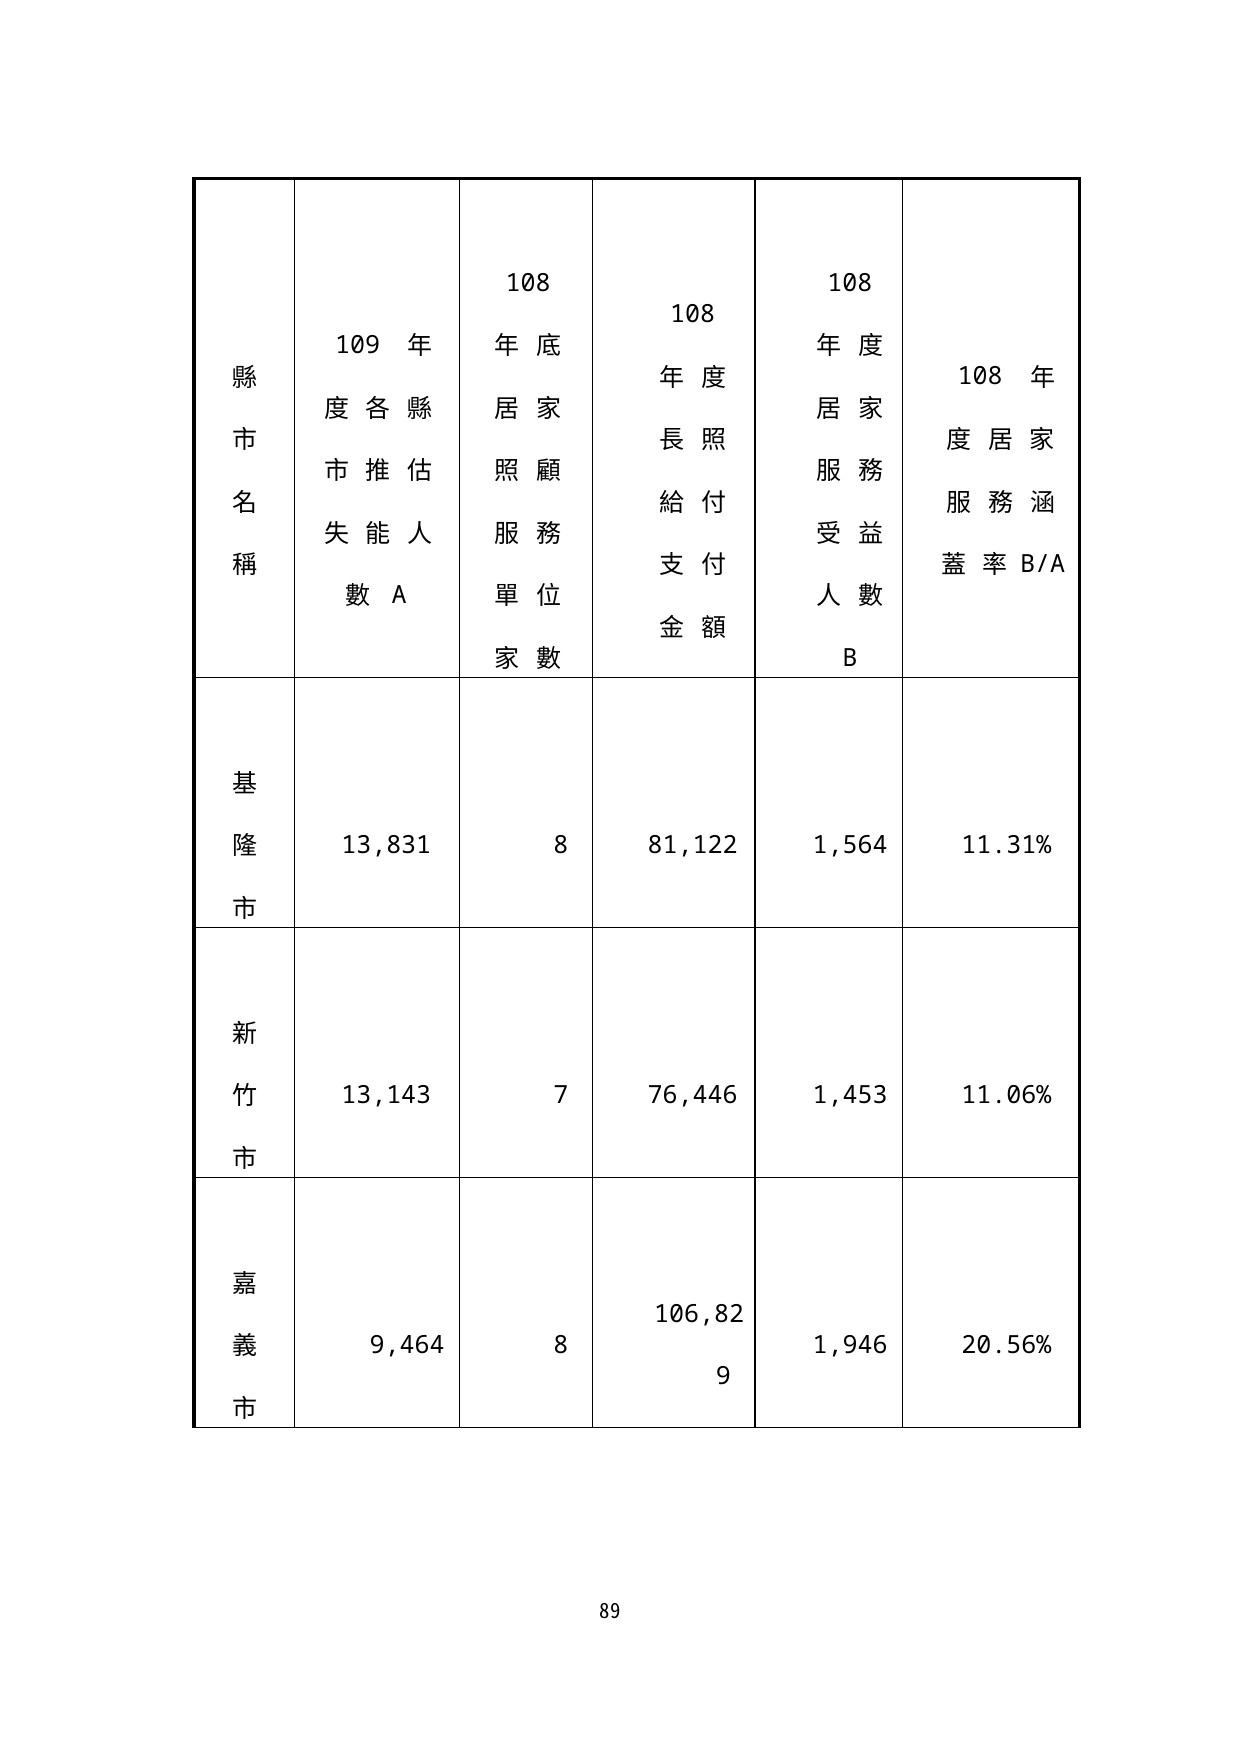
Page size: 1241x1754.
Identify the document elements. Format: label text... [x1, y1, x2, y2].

table_cell 1,453 [756, 928, 902, 1177]
table_cell 嘉義市 [196, 1178, 294, 1427]
table_cell 76,446 [593, 928, 754, 1177]
table_cell 8 [460, 678, 592, 927]
table_cell 9,464 [295, 1178, 459, 1427]
table_header 縣市名稱 [196, 180, 294, 677]
table_header 109年度各縣市推估失能人數A [295, 180, 459, 677]
table_cell 1,564 [756, 678, 902, 927]
table_cell 11.31% [903, 678, 1078, 927]
table_cell 20.56% [903, 1178, 1078, 1427]
table_cell 新竹市 [196, 928, 294, 1177]
table_cell 基隆市 [196, 678, 294, 927]
table_cell 81,122 [593, 678, 754, 927]
table_header 108年度居家服務受益人數B [756, 180, 902, 677]
table_cell 11.06% [903, 928, 1078, 1177]
table_cell 7 [460, 928, 592, 1177]
table_header 108年度居家服務涵蓋率B/A [903, 180, 1078, 677]
table_cell 13,831 [295, 678, 459, 927]
table_cell 106,829 [593, 1178, 754, 1427]
table_cell 1,946 [756, 1178, 902, 1427]
table_cell 8 [460, 1178, 592, 1427]
table_cell 13,143 [295, 928, 459, 1177]
table_header 108年度長照給付支付金額 [593, 180, 754, 677]
table_header 108年底居家照顧服務單位家數 [460, 180, 592, 677]
